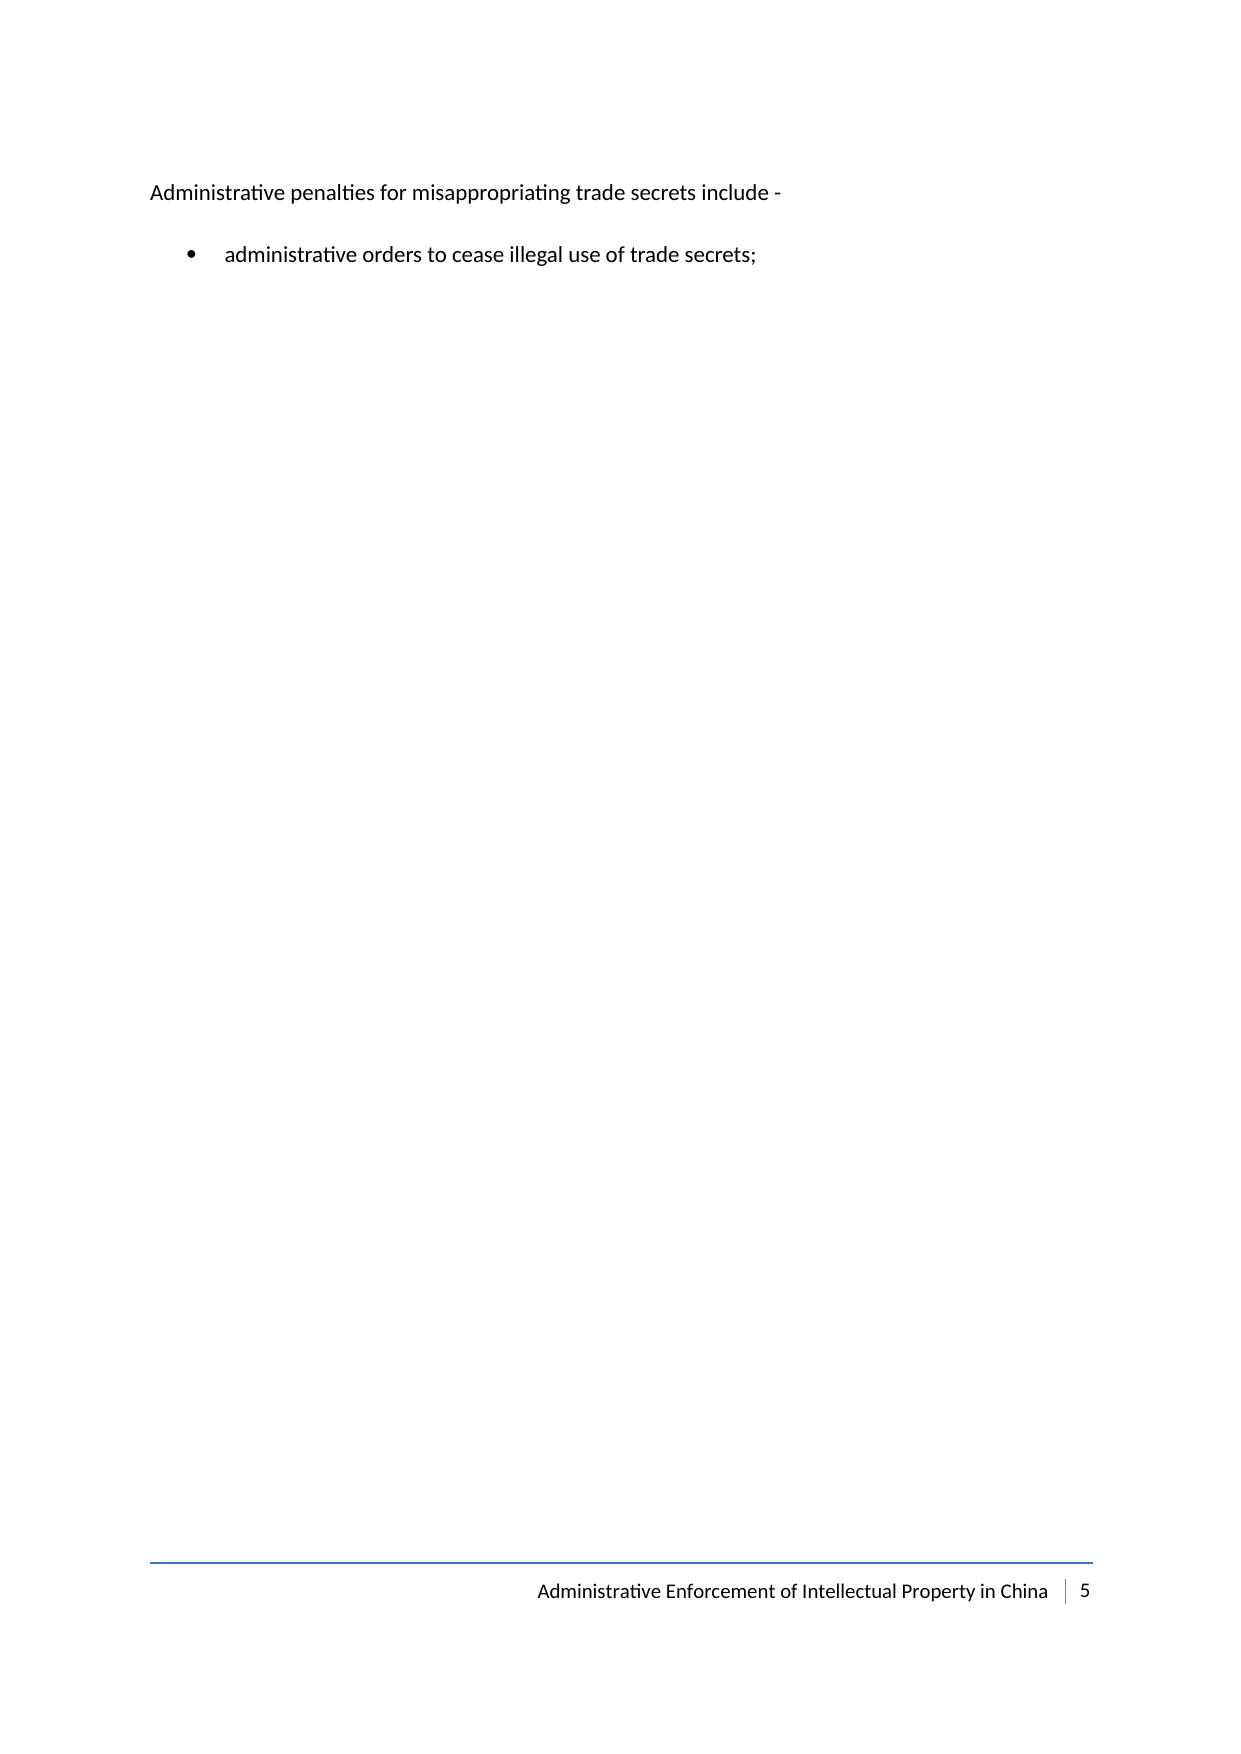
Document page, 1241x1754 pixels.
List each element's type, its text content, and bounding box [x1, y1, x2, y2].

list administrative orders to cease illegal use of trade secrets; [187, 212, 1090, 275]
text Administrative penalties for misappropriating trade secrets include - [150, 150, 1090, 212]
